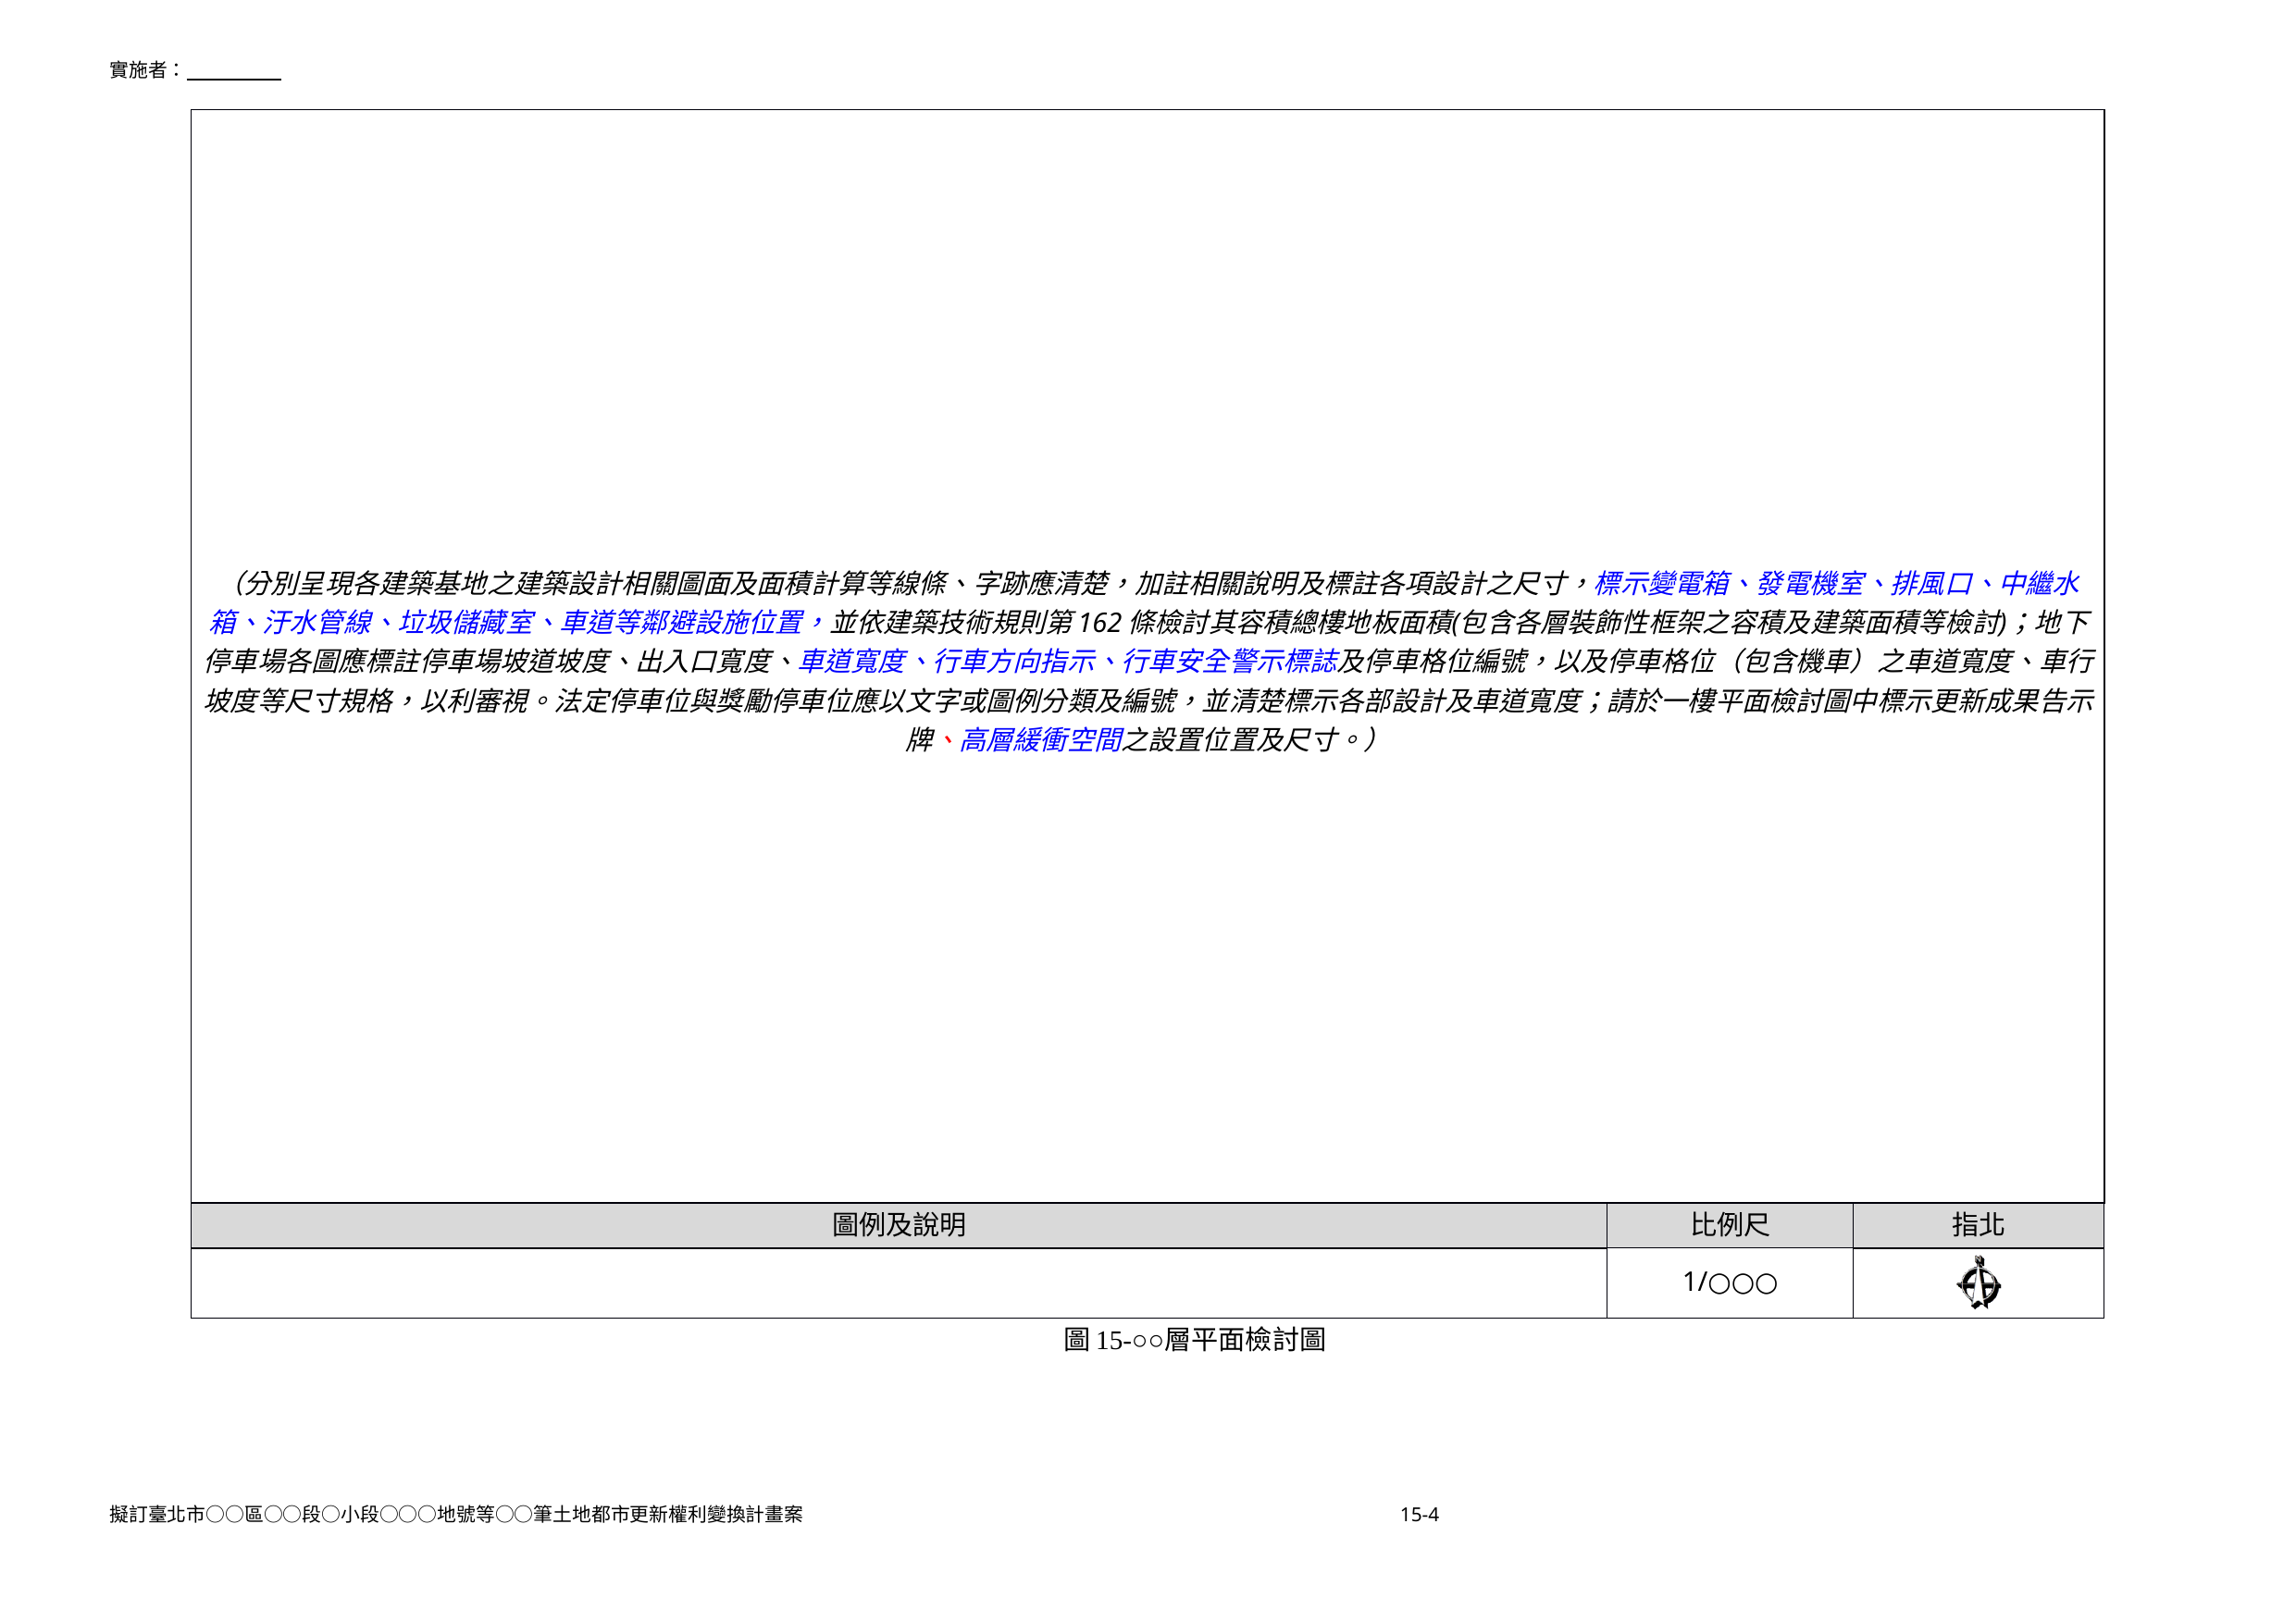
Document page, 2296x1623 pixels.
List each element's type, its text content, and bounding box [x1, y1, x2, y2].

table_cell 指北 [1854, 1204, 2104, 1247]
table_cell [192, 1249, 1607, 1317]
picture [1951, 1248, 2007, 1311]
table_cell 圖例及說明 [192, 1204, 1607, 1247]
text 圖15-○○層平面檢討圖 [203, 1318, 2186, 1357]
table_cell 1/○○○ [1607, 1248, 1853, 1317]
table_header （分別呈現各建築基地之建築設計相關圖面及面積計算等線條、字跡應清楚，加註相關說明及標註各項設計之尺寸，標示變電箱、發電機室、排風口、中繼水箱、汙水管線、垃圾儲藏室、車道等鄰避設施位置，並依建築技術規則第162條檢討其容積總樓地板面積(包含各層裝飾性框架之容積及建築面積等檢討)；地下停車場各圖應標註停車場坡道坡度、出入口寬度、車道寬度、行車方向指示、行車安全警示標誌及停車格位編號，以及停車格位（包含機車）之車道寬度、車行坡度等尺寸規格，以利審視。法定停車位與獎勵停車位應以文字或圖例分類及編號，並清楚標示各部設計及車道寬度；請於一樓平面檢討圖中標示更新成果告示牌、高層緩衝空間之設置位置及尺寸。） [192, 110, 2104, 1202]
table_cell [1854, 1249, 2104, 1317]
table_cell 比例尺 [1607, 1204, 1853, 1247]
